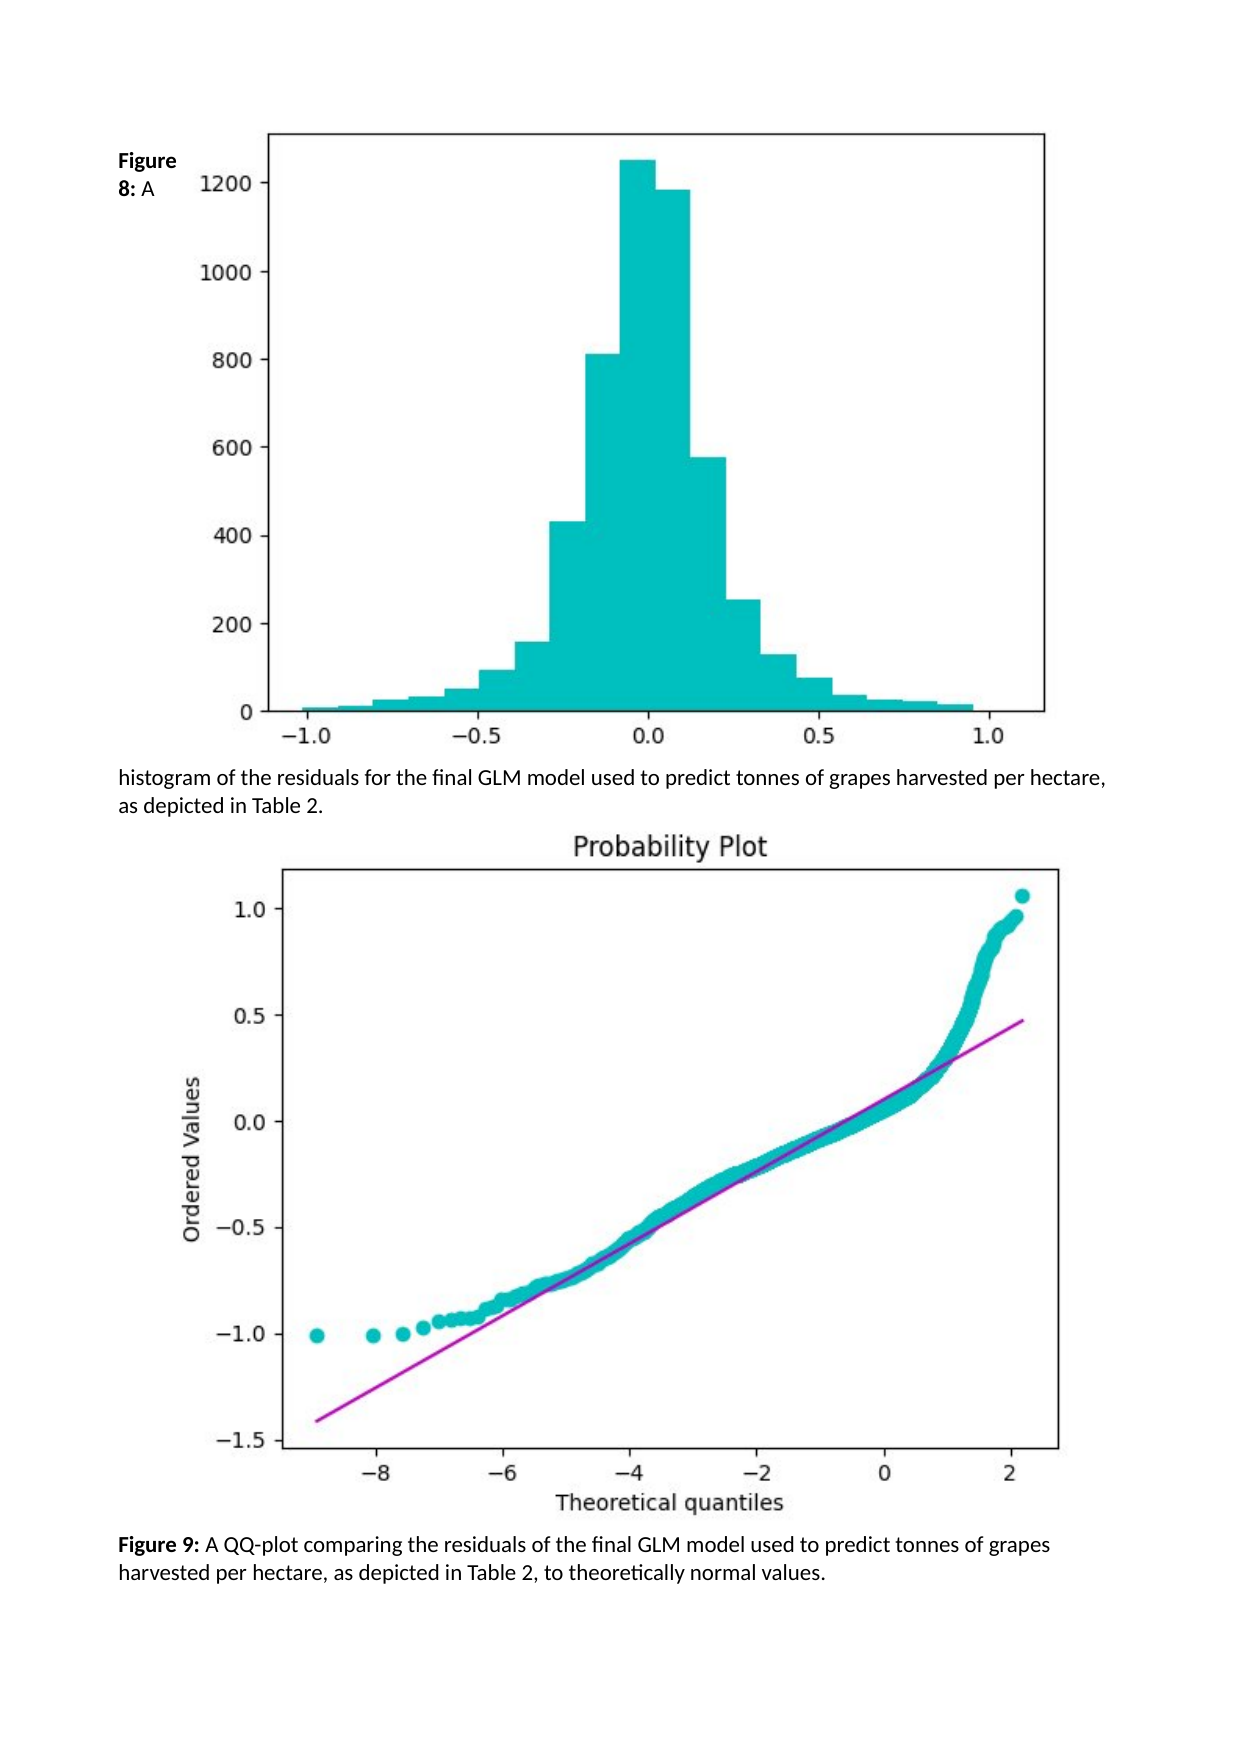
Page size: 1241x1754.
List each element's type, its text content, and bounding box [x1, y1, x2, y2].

picture [168, 819, 1072, 1531]
picture [182, 118, 1058, 764]
list Figure 8: A histogram of the residuals for the final GLM model used to predict tonnes of grapes harvested per hectare, as depicted in Table 2. [118, 764, 1122, 819]
list Figure 9: A QQ-plot comparing the residuals of the final GLM model used to predict tonnes of grapes harvested per hectare, as depicted in Table 2, to theoretically normal values. [118, 1531, 1122, 1586]
